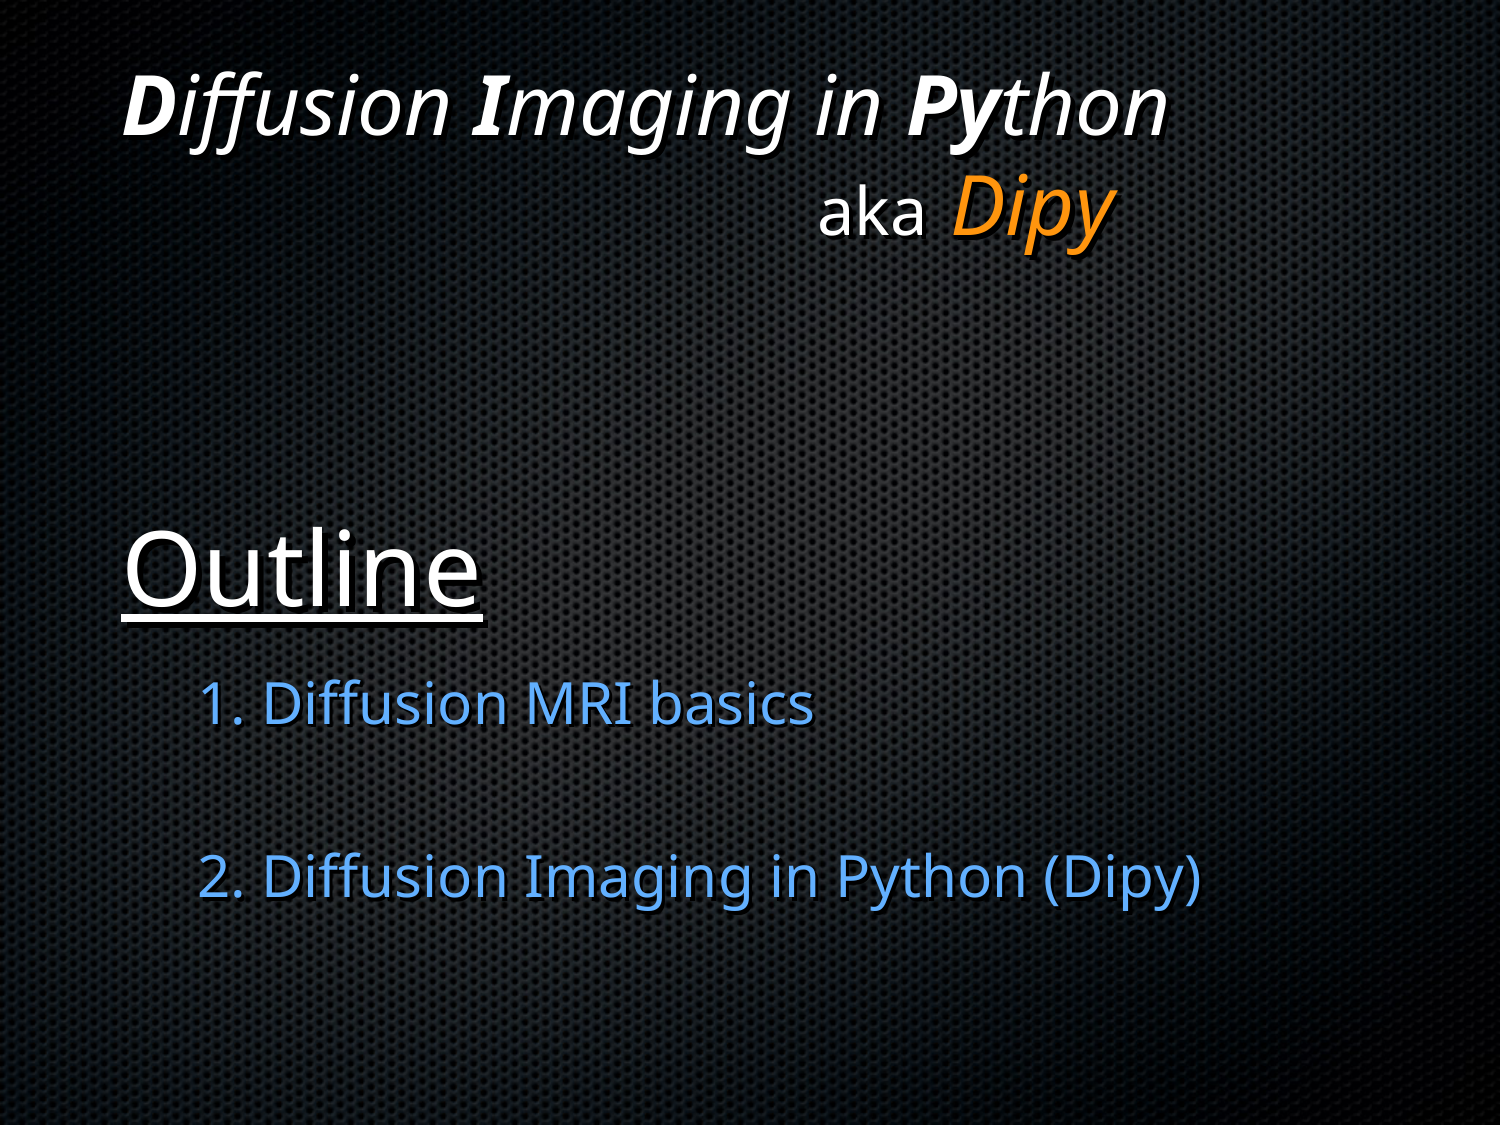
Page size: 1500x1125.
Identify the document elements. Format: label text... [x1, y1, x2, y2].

title Diffusion Imaging in Python aka Dipy Outline [113, 0, 1418, 636]
picture [0, 0, 1500, 1125]
list 1. Diffusion MRI basics 2. Diffusion Imaging in Python (Dipy) [188, 398, 1494, 1052]
